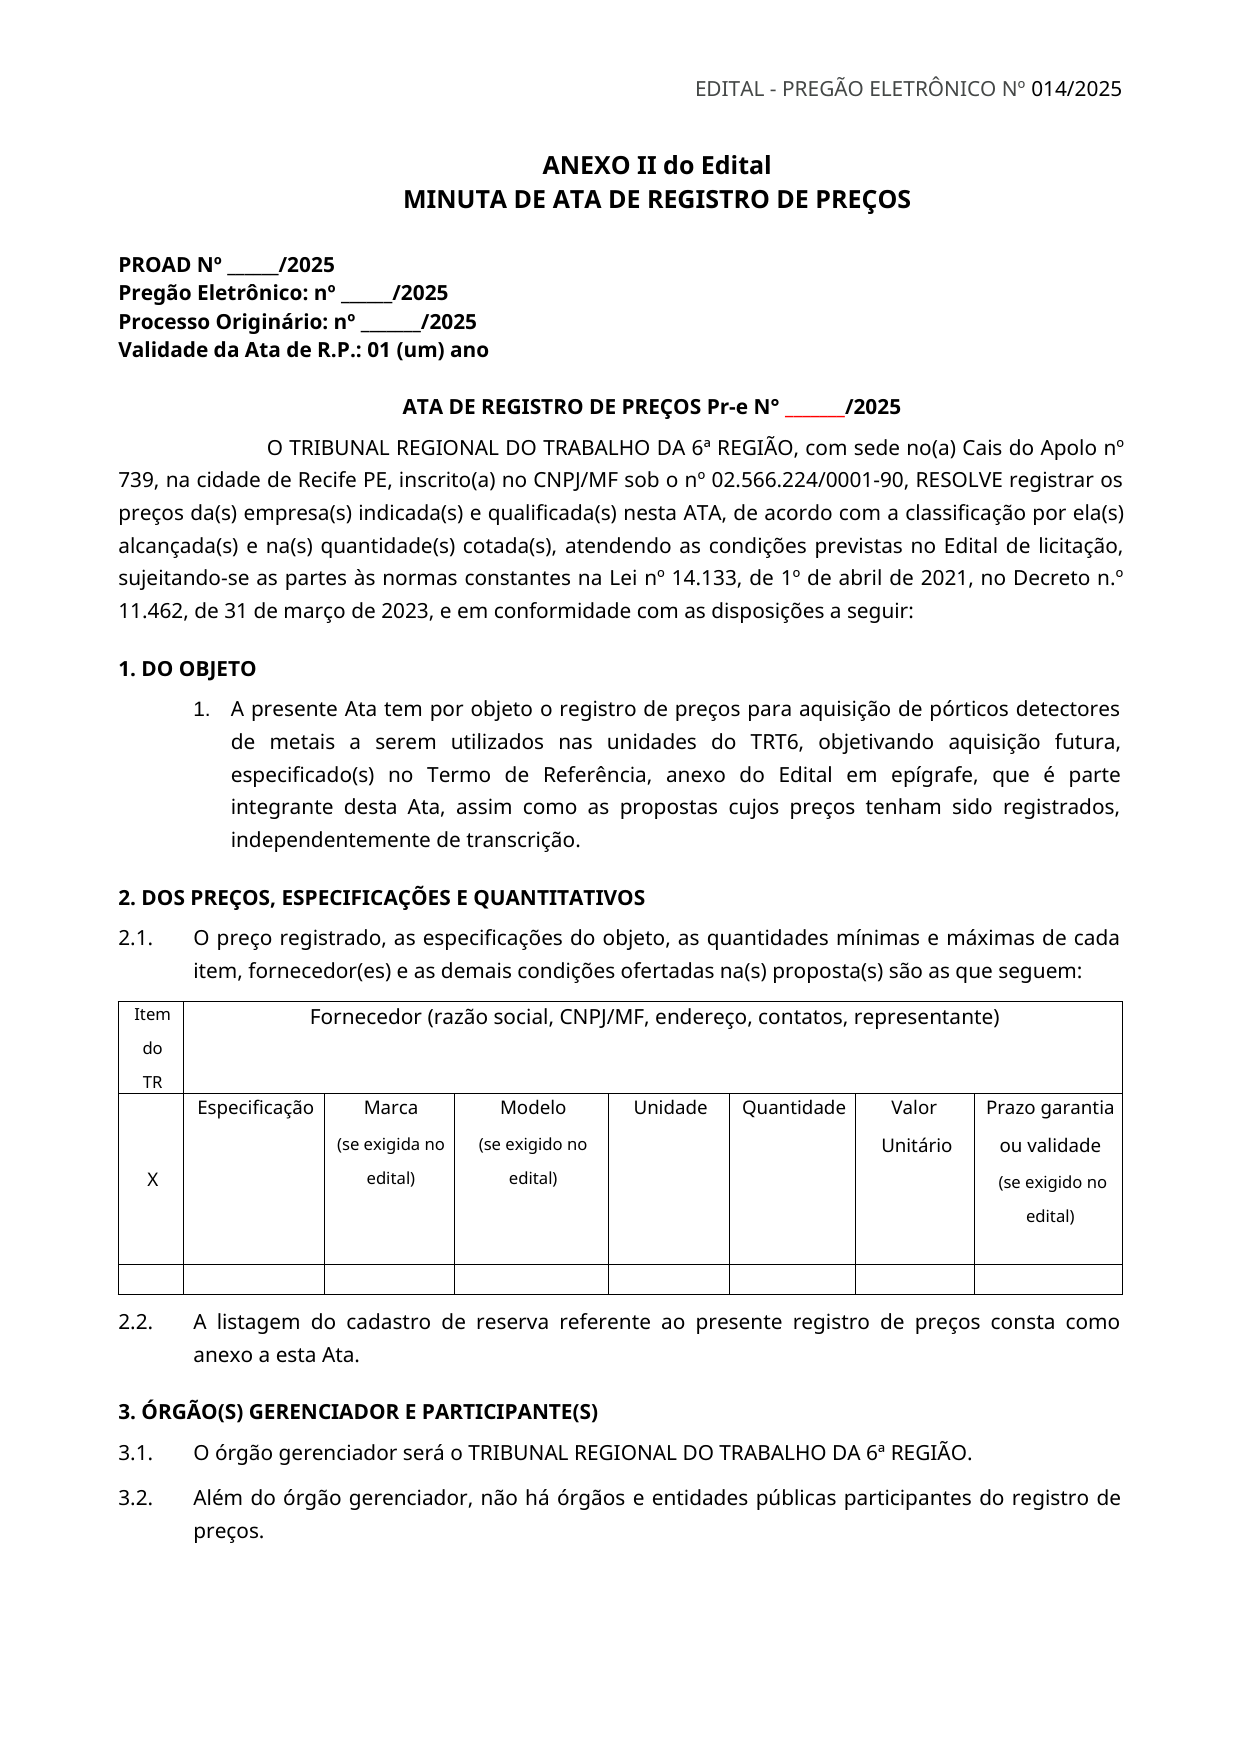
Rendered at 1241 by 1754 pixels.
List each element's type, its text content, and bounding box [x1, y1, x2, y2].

text MINUTA DE ATA DE REGISTRO DE PREÇOS [118, 182, 1122, 216]
text O TRIBUNAL REGIONAL DO TRABALHO DA 6ª REGIÃO, com sede no(a) Cais do Apolo nº 739, na cidade de Recife PE, inscrito(a) no CNPJ/MF sob o nº 02.566.224/0001-90, RESOLVE registrar os preços da(s) empresa(s) indicada(s) e qualificada(s) nesta ATA, de acordo com a classificação por ela(s) alcançada(s) e na(s) quantidade(s) cotada(s), atendendo as condições previstas no Edital de licitação, sujeitando-se as partes às normas constantes na Lei nº 14.133, de 1º de abril de 2021, no Decreto n.º 11.462, de 31 de março de 2023, e em conformidade com as disposições a seguir: [118, 433, 1125, 624]
table_cell [325, 1265, 454, 1294]
text 1. DO OBJETO [118, 654, 1122, 682]
text Processo Originário: nº _______/2025 [118, 307, 1193, 335]
text ANEXO II do Edital [118, 148, 1122, 182]
list A listagem do cadastro de reserva referente ao presente registro de preços consta como anexo a esta Ata. [118, 1307, 1122, 1368]
table_cell Valor Unitário [856, 1094, 974, 1264]
text Pregão Eletrônico: nº ______/2025 [118, 278, 1193, 307]
table_header Fornecedor (razão social, CNPJ/MF, endereço, contatos, representante) [184, 1002, 1122, 1093]
table_cell [455, 1265, 608, 1294]
text 3. ÓRGÃO(S) GERENCIADOR E PARTICIPANTE(S) [118, 1397, 1122, 1426]
table_cell [184, 1265, 324, 1294]
list Além do órgão gerenciador, não há órgãos e entidades públicas participantes do registro de preços. [118, 1483, 1122, 1544]
list A presente Ata tem por objeto o registro de preços para aquisição de pórticos detectores de metais a serem utilizados nas unidades do TRT6, objetivando aquisição futura, especificado(s) no Termo de Referência, anexo do Edital em epígrafe, que é parte integrante desta Ata, assim como as propostas cujos preços tenham sido registrados, independentemente de transcrição. [193, 694, 1122, 853]
table_cell Quantidade [730, 1094, 855, 1264]
table_cell [730, 1265, 855, 1294]
table_cell [609, 1265, 729, 1294]
text ATA DE REGISTRO DE PREÇOS Pr-e N° _______/2025 [107, 392, 1196, 421]
table_cell Modelo (se exigido no edital) [455, 1094, 608, 1264]
table_cell Especificação [184, 1094, 324, 1264]
table_cell Marca (se exigida no edital) [325, 1094, 454, 1264]
table_cell Unidade [609, 1094, 729, 1264]
table_header Item do TR [119, 1002, 183, 1093]
list O preço registrado, as especificações do objeto, as quantidades mínimas e máximas de cada item, fornecedor(es) e as demais condições ofertadas na(s) proposta(s) são as que seguem: [118, 923, 1122, 984]
table_cell X [119, 1094, 183, 1264]
text Validade da Ata de R.P.: 01 (um) ano [118, 335, 1193, 364]
table_cell Prazo garantia ou validade (se exigido no edital) [975, 1094, 1122, 1264]
text PROAD Nº ______/2025 [118, 250, 1193, 278]
list O órgão gerenciador será o TRIBUNAL REGIONAL DO TRABALHO DA 6ª REGIÃO. [118, 1438, 1122, 1467]
table_cell [975, 1265, 1122, 1294]
text 2. DOS PREÇOS, ESPECIFICAÇÕES E QUANTITATIVOS [118, 883, 1122, 911]
table_cell [856, 1265, 974, 1294]
table_cell [119, 1265, 183, 1294]
